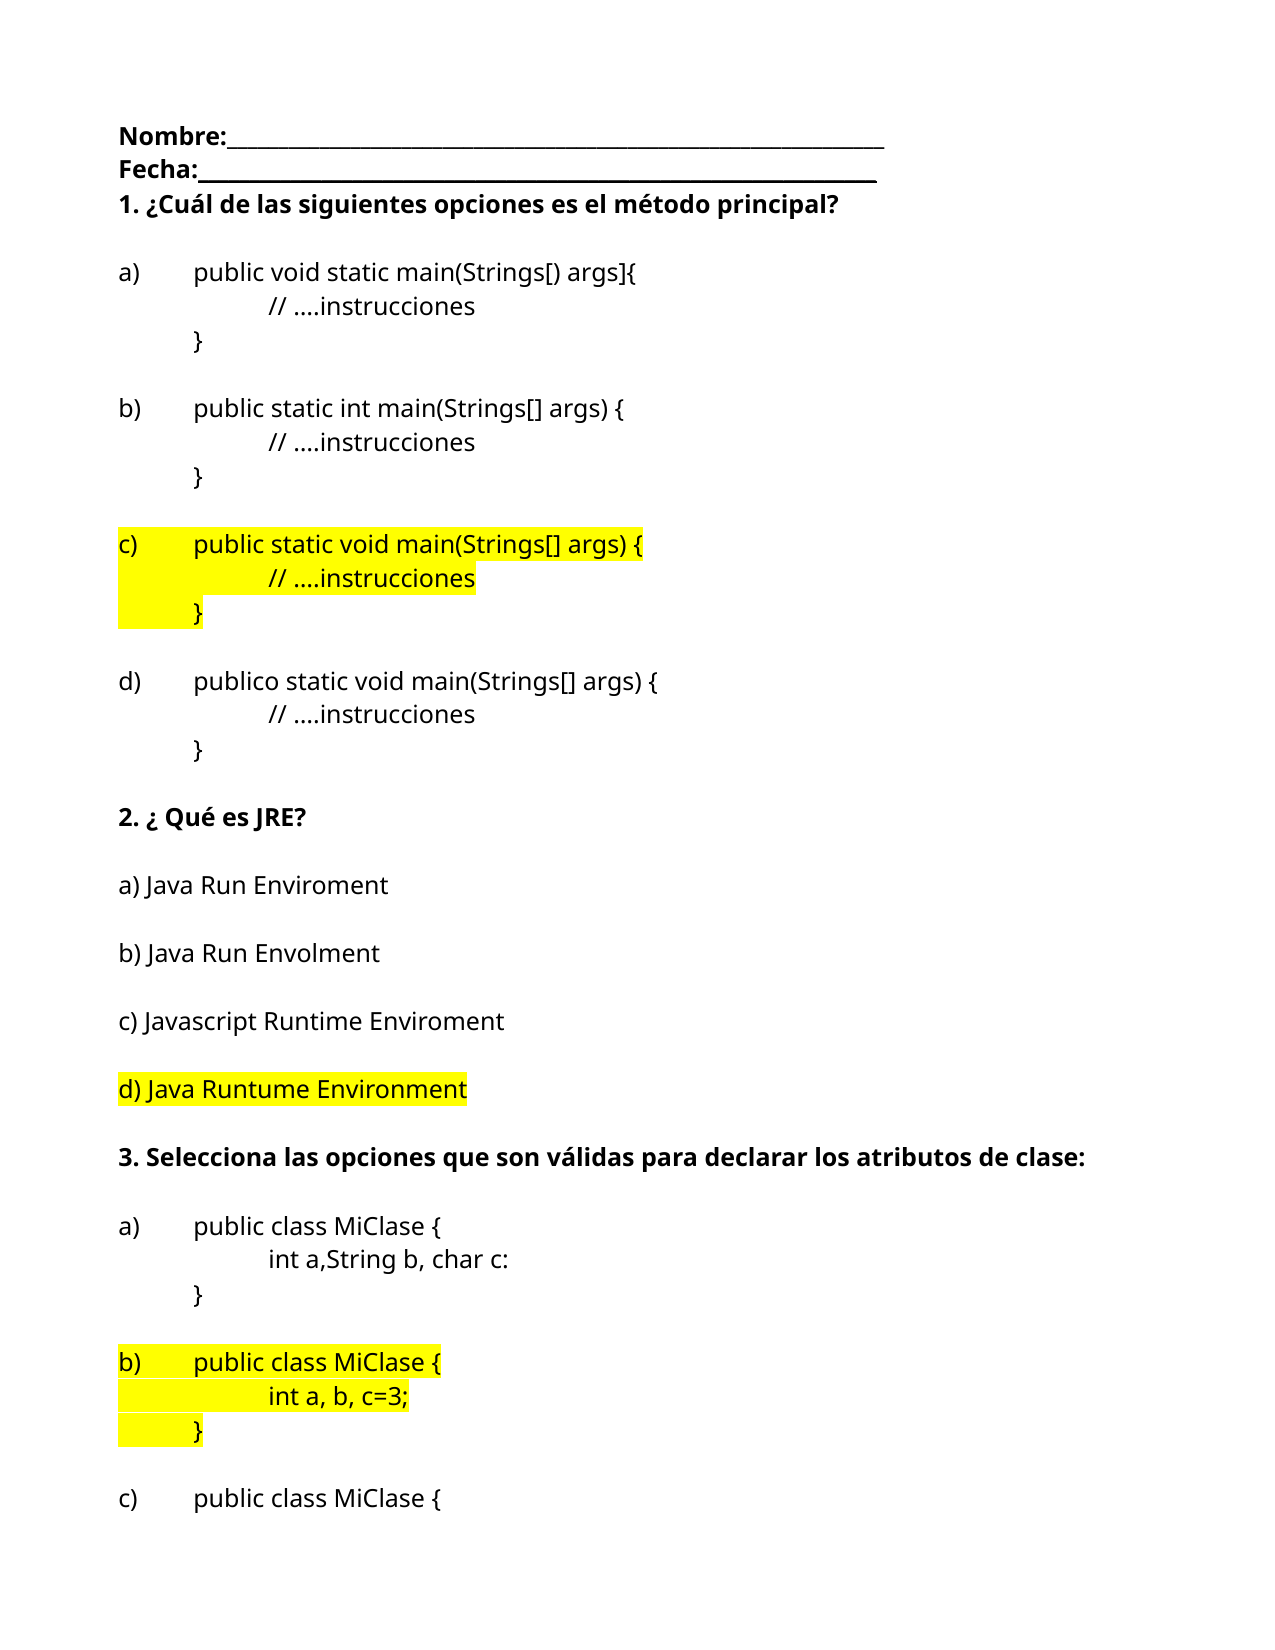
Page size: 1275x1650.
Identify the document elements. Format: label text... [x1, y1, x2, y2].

text b) public class MiClase { [118, 1344, 1157, 1378]
text a) public void static main(Strings[) args]{ [118, 254, 1157, 288]
text } [118, 595, 1157, 629]
text c) public class MiClase { [118, 1481, 1157, 1515]
text 3. Selecciona las opciones que son válidas para declarar los atributos de clase: [118, 1140, 1157, 1174]
text b) public static int main(Strings[] args) { [118, 391, 1157, 425]
text 2. ¿ Qué es JRE? [118, 799, 1157, 833]
text } [118, 731, 1157, 765]
text c) public static void main(Strings[] args) { [118, 527, 1157, 561]
text } [118, 322, 1157, 357]
text // ….instrucciones [118, 561, 1157, 595]
text } [118, 459, 1157, 493]
text // ….instrucciones [118, 697, 1157, 731]
text int a, b, c=3; [118, 1378, 1157, 1412]
text } [118, 1412, 1157, 1447]
text 1. ¿Cuál de las siguientes opciones es el método principal? [118, 186, 1157, 220]
text // ….instrucciones [118, 425, 1157, 459]
text int a,String b, char c: [118, 1242, 1157, 1276]
text } [118, 1276, 1157, 1310]
text d) publico static void main(Strings[] args) { [118, 663, 1157, 697]
text a) Java Run Enviroment [118, 867, 1157, 902]
text c) Javascript Runtime Enviroment [118, 1004, 1157, 1038]
text a) public class MiClase { [118, 1208, 1157, 1242]
text Nombre:________________________________________________________________ [118, 118, 1157, 152]
text d) Java Runtume Environment [118, 1072, 1157, 1106]
text Fecha:__________________________________________________________________ [118, 152, 1157, 186]
text // ….instrucciones [118, 288, 1157, 322]
text b) Java Run Envolment [118, 936, 1157, 970]
